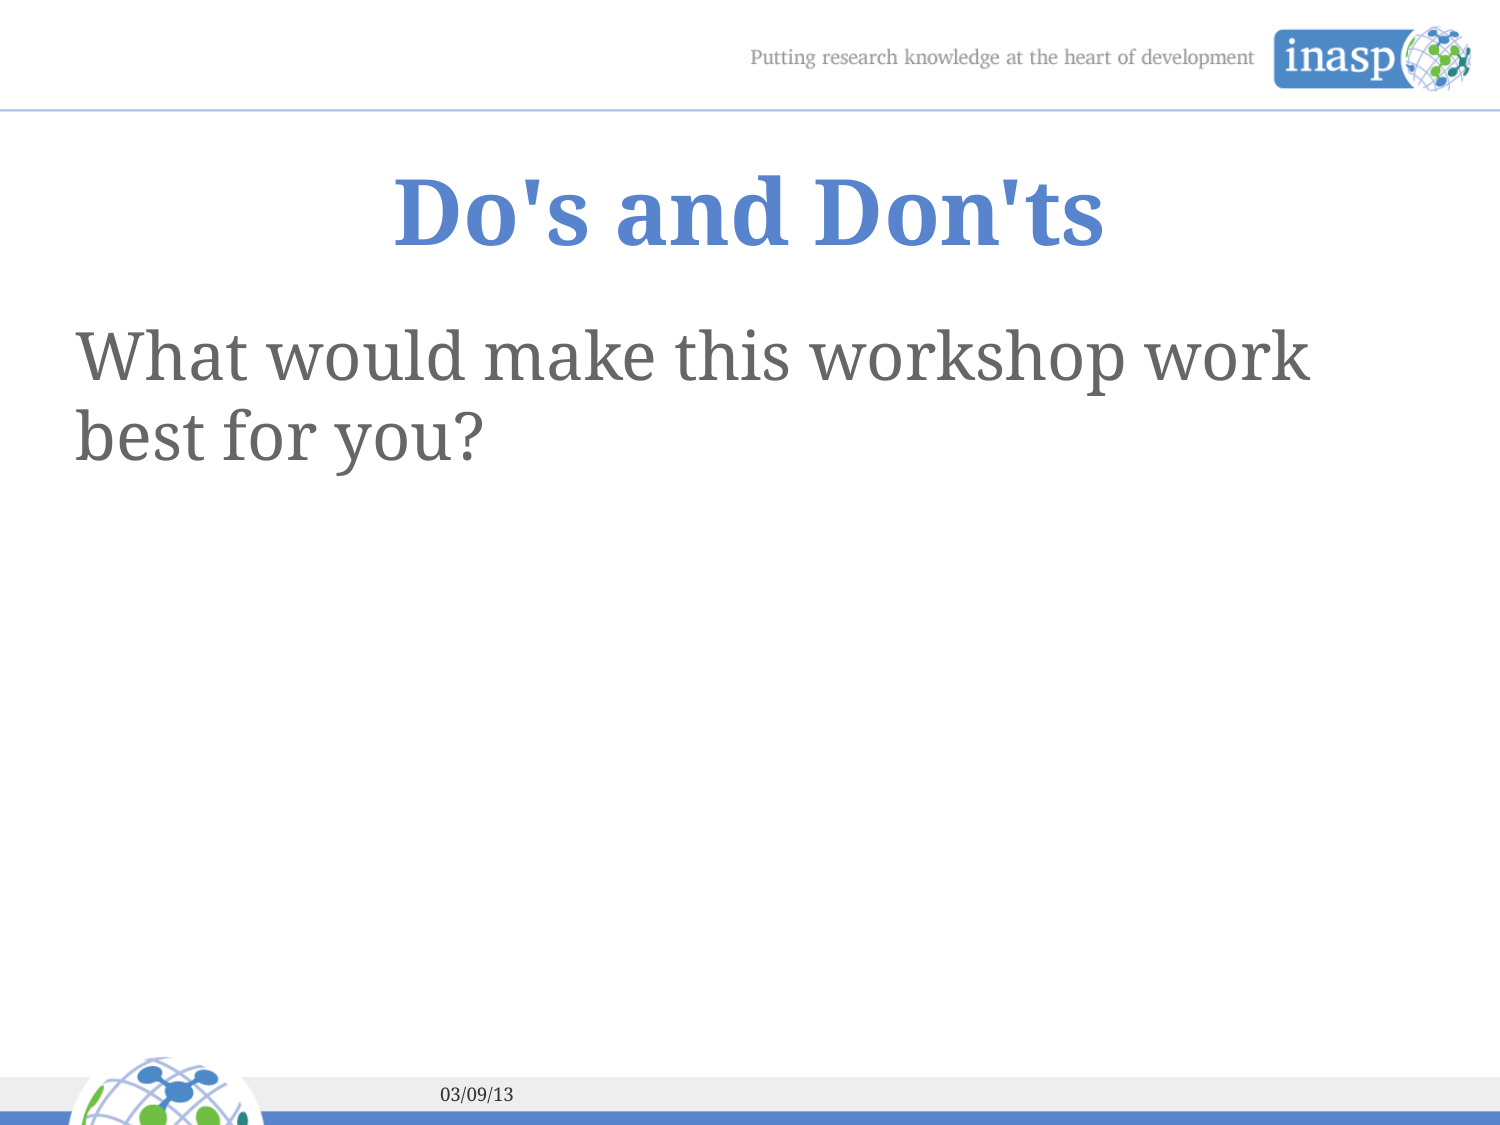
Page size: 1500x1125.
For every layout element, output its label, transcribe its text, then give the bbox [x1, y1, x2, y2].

picture [0, 0, 1500, 1125]
title Do's and Don'ts [75, 129, 1426, 313]
list What would make this workshop work best for you? [75, 313, 1426, 967]
